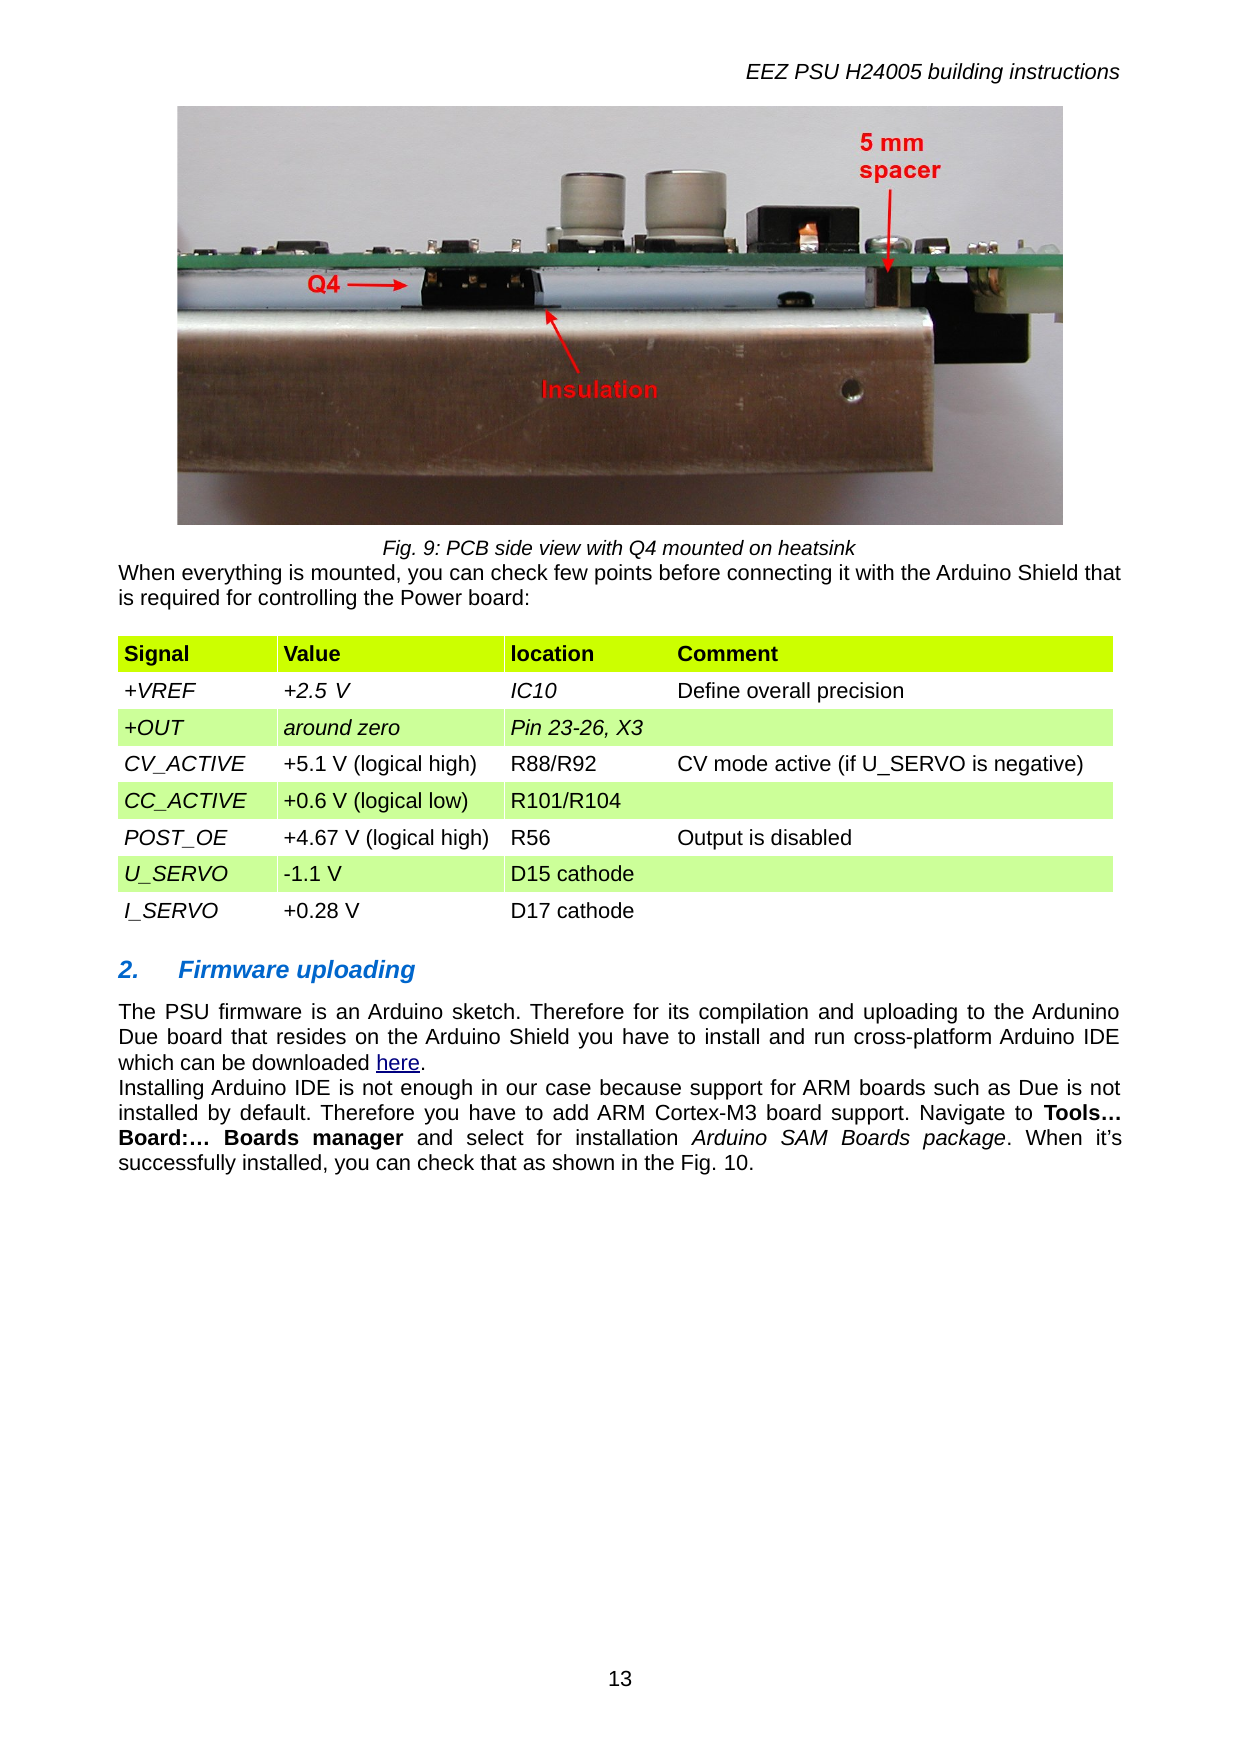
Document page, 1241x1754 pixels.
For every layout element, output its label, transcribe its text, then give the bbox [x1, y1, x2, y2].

text The PSU firmware is an Arduino sketch. Therefore for its compilation and uploading to the Ardunino Due board that resides on the Arduino Shield you have to install and run cross-platform Arduino IDE which can be downloaded here. [118, 999, 1122, 1075]
table_header location [505, 636, 671, 672]
table_cell U_SERVO [118, 856, 277, 892]
table_cell +OUT [118, 709, 277, 746]
table_cell +0.6 V (logical low) [278, 782, 504, 819]
text Installing Arduino IDE is not enough in our case because support for ARM boards such as Due is not installed by default. Therefore you have to add ARM Cortex-M3 board support. Navigate to Tools… Board:… Boards manager and select for installation Arduino SAM Boards package. When it’s successfully installed, you can check that as shown in the Fig. 10. [118, 1075, 1122, 1176]
subtitle Firmware uploading [118, 956, 1122, 984]
table_cell R101/R104 [505, 782, 671, 819]
table_header Signal [118, 636, 277, 672]
table_cell D15 cathode [505, 856, 671, 892]
table_cell POST_OE [118, 819, 277, 856]
picture [177, 106, 1063, 525]
table_cell +2.5 V [278, 672, 504, 709]
text Fig. 9: PCB side view with Q4 mounted on heatsink [177, 525, 1063, 560]
table_cell Define overall precision [671, 672, 1113, 709]
table_cell [671, 709, 1113, 746]
table_cell IC10 [505, 672, 671, 709]
table_cell -1.1 V [278, 856, 504, 892]
table_cell CV_ACTIVE [118, 746, 277, 782]
table_cell Pin 23-26, X3 [505, 709, 671, 746]
table_cell [671, 892, 1113, 929]
table_cell +5.1 V (logical high) [278, 746, 504, 782]
table_header Comment [671, 636, 1113, 672]
table_cell +VREF [118, 672, 277, 709]
table_cell [671, 856, 1113, 892]
table_cell +4.67 V (logical high) [278, 819, 504, 856]
text When everything is mounted, you can check few points before connecting it with the Arduino Shield that is required for controlling the Power board: [118, 525, 1122, 610]
table_cell +0.28 V [278, 892, 504, 929]
table_cell CV mode active (if U_SERVO is negative) [671, 746, 1113, 782]
table_header Value [278, 636, 504, 672]
table_cell CC_ACTIVE [118, 782, 277, 819]
table_cell D17 cathode [505, 892, 671, 929]
table_cell I_SERVO [118, 892, 277, 929]
table_cell R88/R92 [505, 746, 671, 782]
table_cell R56 [505, 819, 671, 856]
table_cell Output is disabled [671, 819, 1113, 856]
table_cell around zero [278, 709, 504, 746]
table_cell [671, 782, 1113, 819]
